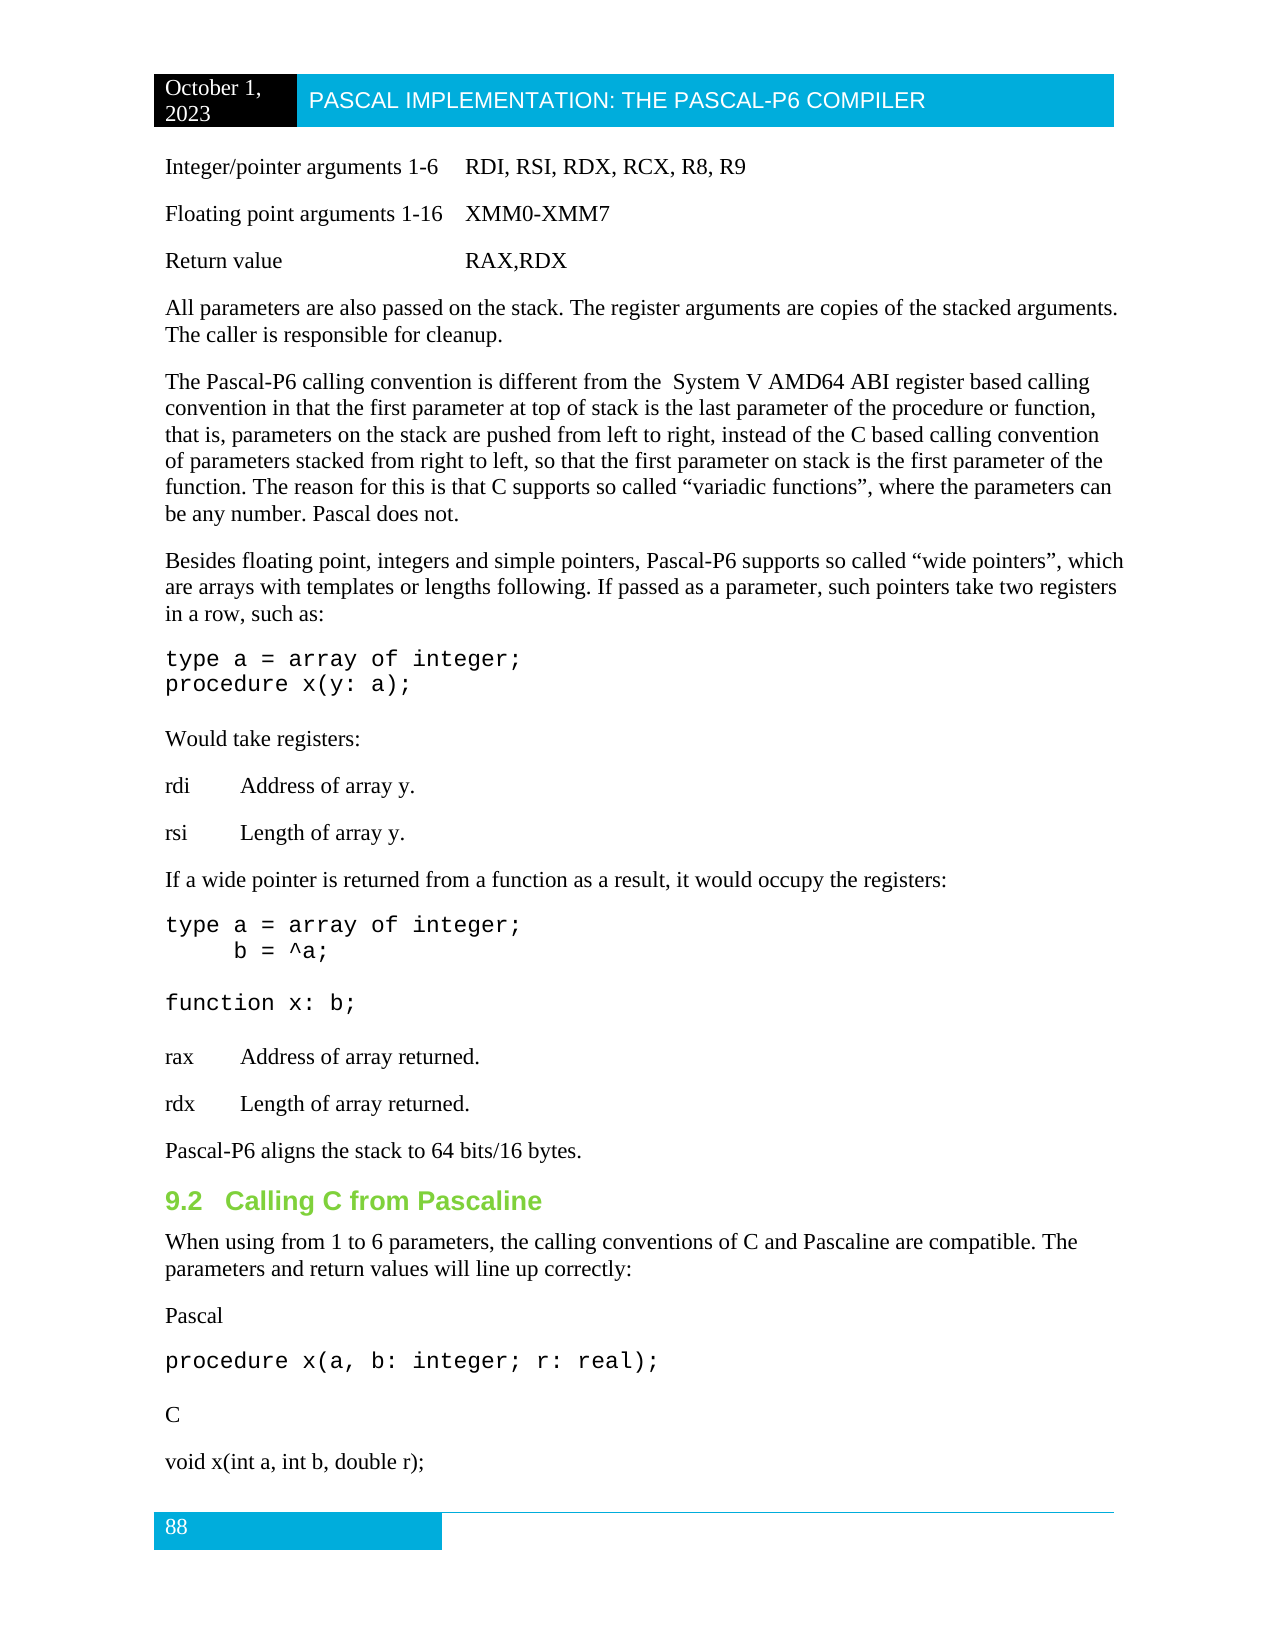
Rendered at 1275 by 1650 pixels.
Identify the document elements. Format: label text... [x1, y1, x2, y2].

text rdi Address of array y. [165, 772, 1125, 798]
text The Pascal-P6 calling convention is different from the System V AMD64 ABI register based calling convention in that the first parameter at top of stack is the last parameter of the procedure or function, that is, parameters on the stack are pushed from left to right, instead of the C based calling convention of parameters stacked from right to left, so that the first parameter on stack is the first parameter of the function. The reason for this is that C supports so called “variadic functions”, where the parameters can be any number. Pascal does not. [165, 368, 1125, 526]
text void x(int a, int b, double r); [165, 1448, 1125, 1474]
text function x: b; [165, 991, 1125, 1017]
text Would take registers: [165, 725, 1125, 751]
text Return value RAX,RDX [165, 247, 1125, 274]
text All parameters are also passed on the stack. The register arguments are copies of the stacked arguments. The caller is responsible for cleanup. [165, 294, 1125, 347]
text Integer/pointer arguments 1-6 RDI, RSI, RDX, RCX, R8, R9 [165, 153, 1125, 179]
text When using from 1 to 6 parameters, the calling conventions of C and Pascaline are compatible. The parameters and return values will line up correctly: [165, 1228, 1125, 1281]
text Besides floating point, integers and simple pointers, Pascal-P6 supports so called “wide pointers”, which are arrays with templates or lengths following. If passed as a parameter, such pointers take two registers in a row, such as: [165, 547, 1125, 626]
text Floating point arguments 1-16 XMM0-XMM7 [165, 200, 1125, 226]
text Pascal-P6 aligns the stack to 64 bits/16 bytes. [165, 1137, 1125, 1164]
text rax Address of array returned. [165, 1043, 1125, 1069]
text C [165, 1401, 1125, 1427]
text type a = array of integer; [165, 913, 1125, 939]
subtitle Calling C from Pascaline [165, 1185, 1125, 1216]
text b = ^a; [165, 939, 1125, 965]
text procedure x(y: a); [165, 673, 1125, 699]
text If a wide pointer is returned from a function as a result, it would occupy the registers: [165, 866, 1125, 893]
text type a = array of integer; [165, 647, 1125, 673]
text Pascal [165, 1302, 1125, 1328]
text rdx Length of array returned. [165, 1090, 1125, 1117]
text rsi Length of array y. [165, 819, 1125, 845]
text procedure x(a, b: integer; r: real); [165, 1349, 1125, 1375]
